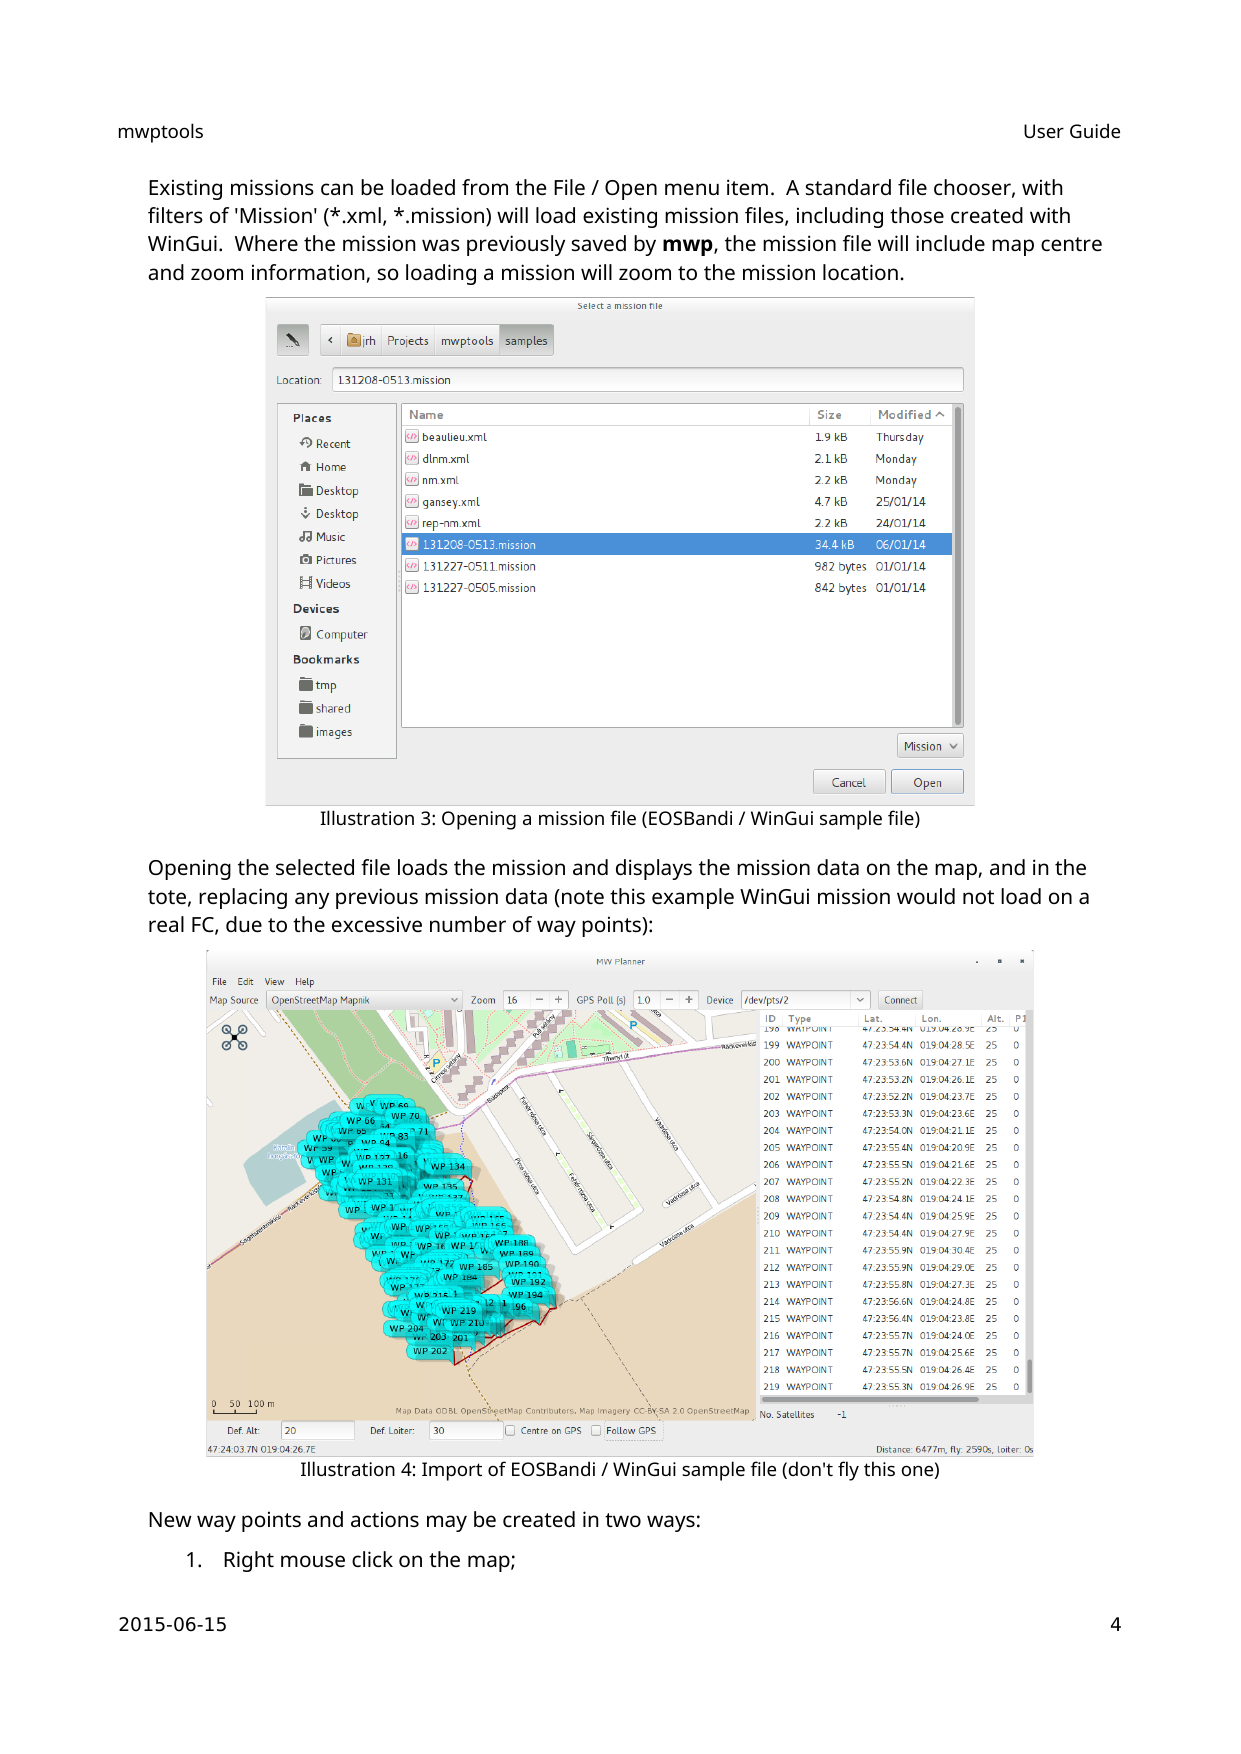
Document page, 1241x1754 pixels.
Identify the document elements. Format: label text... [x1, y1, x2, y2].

text Existing missions can be loaded from the File / Open menu item. A standard file chooser, with filters of 'Mission' (*.xml, *.mission) will load existing mission files, including those created with WinGui. Where the mission was previously saved by mwp, the mission file will include map centre and zoom information, so loading a mission will zoom to the mission location. [148, 173, 1122, 286]
picture [265, 297, 975, 806]
text Opening the selected file loads the mission and displays the mission data on the map, and in the tote, replacing any previous mission data (note this example WinGui mission would not load on a real FC, due to the excessive number of way points): [148, 853, 1122, 938]
list Right mouse click on the map; [185, 1545, 1122, 1573]
text Illustration 4: Import of EOSBandi / WinGui sample file (don't fly this one) [207, 1457, 1033, 1482]
text New way points and actions may be created in two ways: [148, 1505, 1122, 1533]
picture [206, 950, 1034, 1457]
text Illustration 3: Opening a mission file (EOSBandi / WinGui sample file) [266, 806, 974, 831]
